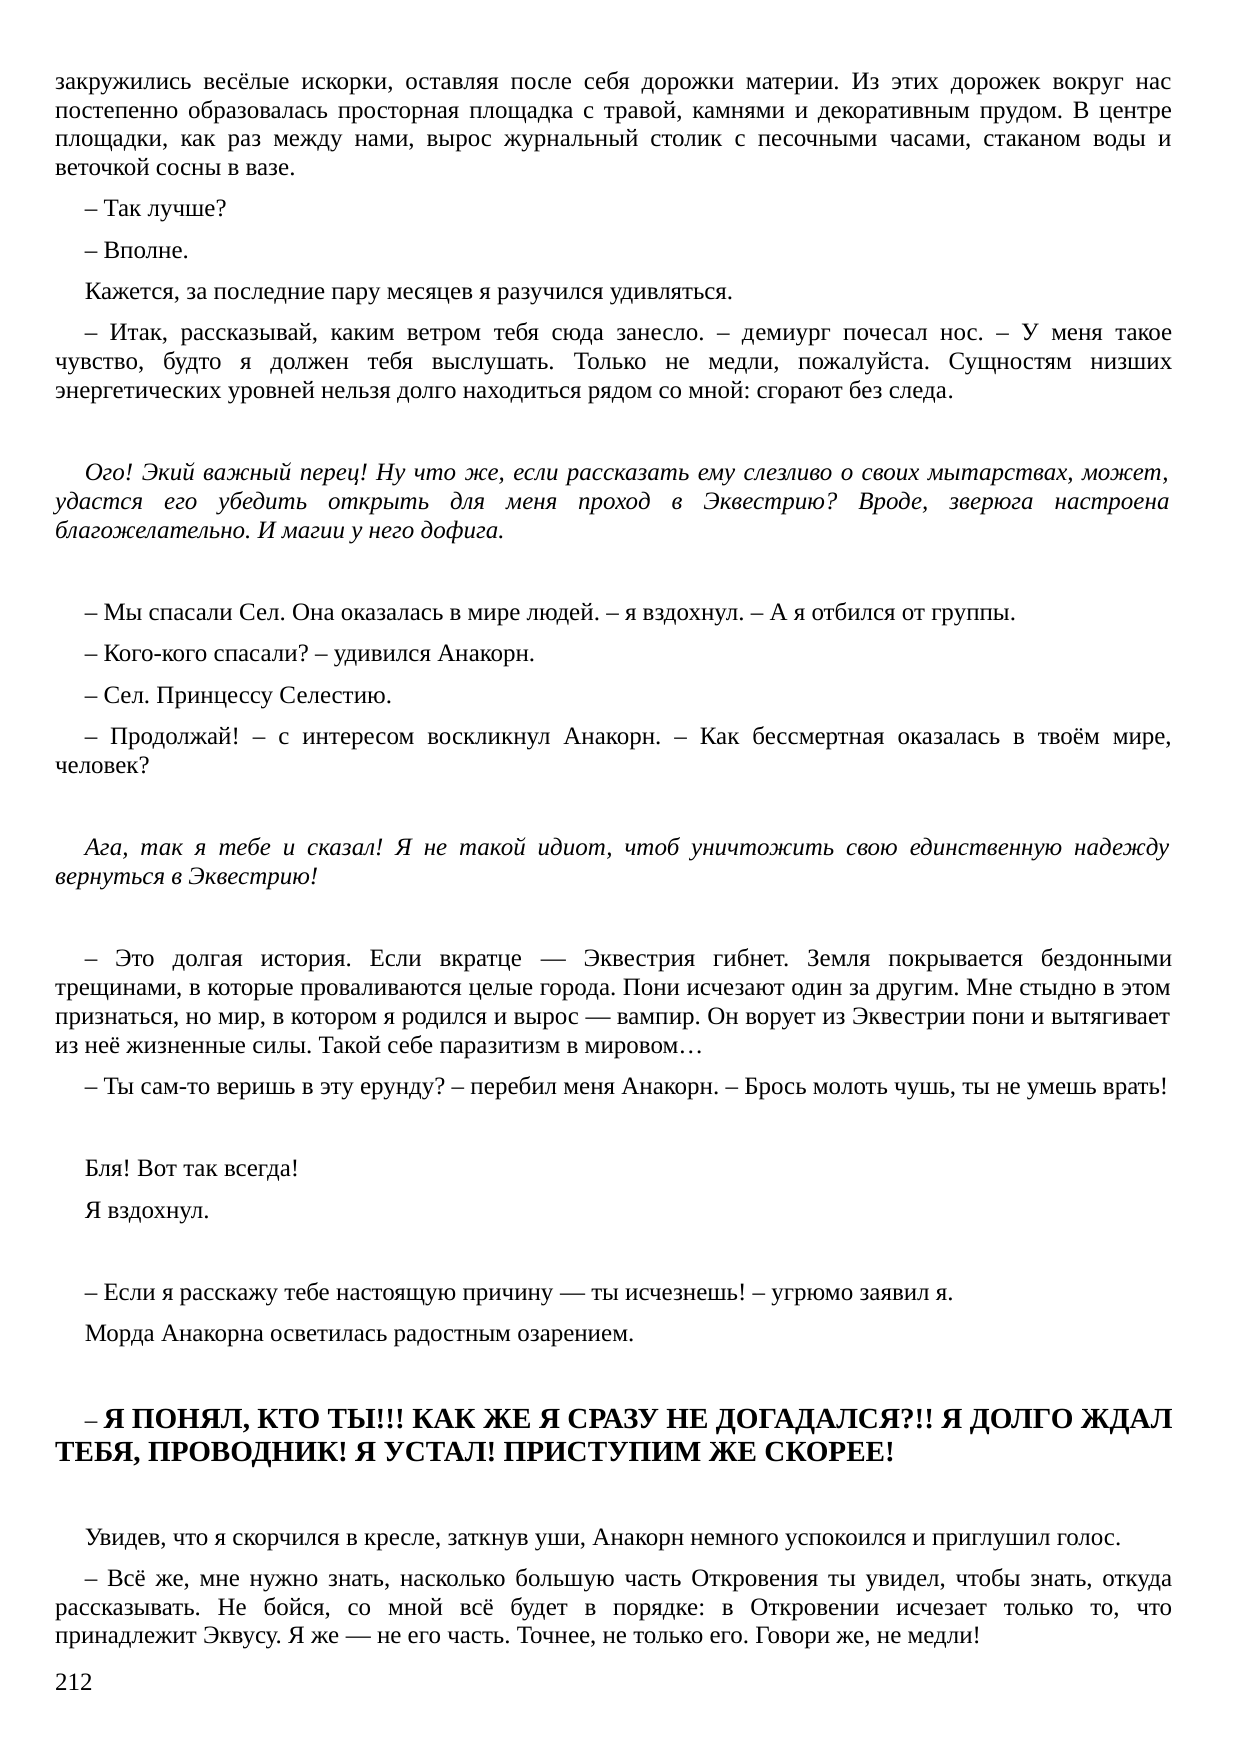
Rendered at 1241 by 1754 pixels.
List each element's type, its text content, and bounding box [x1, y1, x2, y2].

text – Всё же, мне нужно знать, насколько большую часть Откровения ты увидел, чтобы знать, откуда рассказывать. Не бойся, со мной всё будет в порядке: в Откровении исчезает только то, что принадлежит Эквусу. Я же — не его часть. Точнее, не только его. Говори же, не медли! [55, 1563, 1173, 1649]
text – Так лучше? [55, 193, 1173, 222]
text – Сел. Принцессу Селестию. [55, 680, 1173, 708]
text закружились весёлые искорки, оставляя после себя дорожки материи. Из этих дорожек вокруг нас постепенно образовалась просторная площадка с травой, камнями и декоративным прудом. В центре площадки, как раз между нами, вырос журнальный столик с песочными часами, стаканом воды и веточкой сосны в вазе. [55, 66, 1173, 181]
text – Это долгая история. Если вкратце — Эквестрия гибнет. Земля покрывается бездонными трещинами, в которые проваливаются целые города. Пони исчезают один за другим. Мне стыдно в этом признаться, но мир, в котором я родился и вырос — вампир. Он ворует из Эквестрии пони и вытягивает из неё жизненные силы. Такой себе паразитизм в мировом… [55, 943, 1173, 1058]
text Увидев, что я скорчился в кресле, заткнув уши, Анакорн немного успокоился и приглушил голос. [55, 1522, 1173, 1551]
text Кажется, за последние пару месяцев я разучился удивляться. [55, 276, 1173, 305]
text – Мы спасали Сел. Она оказалась в мире людей. – я вздохнул. – А я отбился от группы. [55, 597, 1173, 626]
text – Итак, рассказывай, каким ветром тебя сюда занесло. – демиург почесал нос. – У меня такое чувство, будто я должен тебя выслушать. Только не медли, пожалуйста. Сущностям низших энергетических уровней нельзя долго находиться рядом со мной: сгорают без следа. [55, 317, 1173, 403]
text Морда Анакорна осветилась радостным озарением. [55, 1318, 1173, 1347]
text Я вздохнул. [55, 1195, 1173, 1223]
text – Кого-кого спасали? – удивился Анакорн. [55, 638, 1173, 667]
text Бля! Вот так всегда! [55, 1153, 1173, 1182]
text Ага, так я тебе и сказал! Я не такой идиот, чтоб уничтожить свою единственную надежду вернуться в Эквестрию! [55, 832, 1173, 890]
text – Ты сам-то веришь в эту ерунду? – перебил меня Анакорн. – Брось молоть чушь, ты не умешь врать! [55, 1071, 1173, 1100]
text – Я ПОНЯЛ, КТО ТЫ!!! КАК ЖЕ Я СРАЗУ НЕ ДОГАДАЛСЯ?!! Я ДОЛГО ЖДАЛ ТЕБЯ, ПРОВОДНИК! Я УСТАЛ! ПРИСТУПИМ ЖЕ СКОРЕЕ! [55, 1401, 1173, 1468]
text – Продолжай! – с интересом воскликнул Анакорн. – Как бессмертная оказалась в твоём мире, человек? [55, 721, 1173, 778]
text – Вполне. [55, 235, 1173, 263]
text Ого! Экий важный перец! Ну что же, если рассказать ему слезливо о своих мытарствах, может, удастся его убедить открыть для меня проход в Эквестрию? Вроде, зверюга настроена благожелательно. И магии у него дофига. [55, 457, 1173, 543]
text – Если я расскажу тебе настоящую причину — ты исчезнешь! – угрюмо заявил я. [55, 1277, 1173, 1306]
